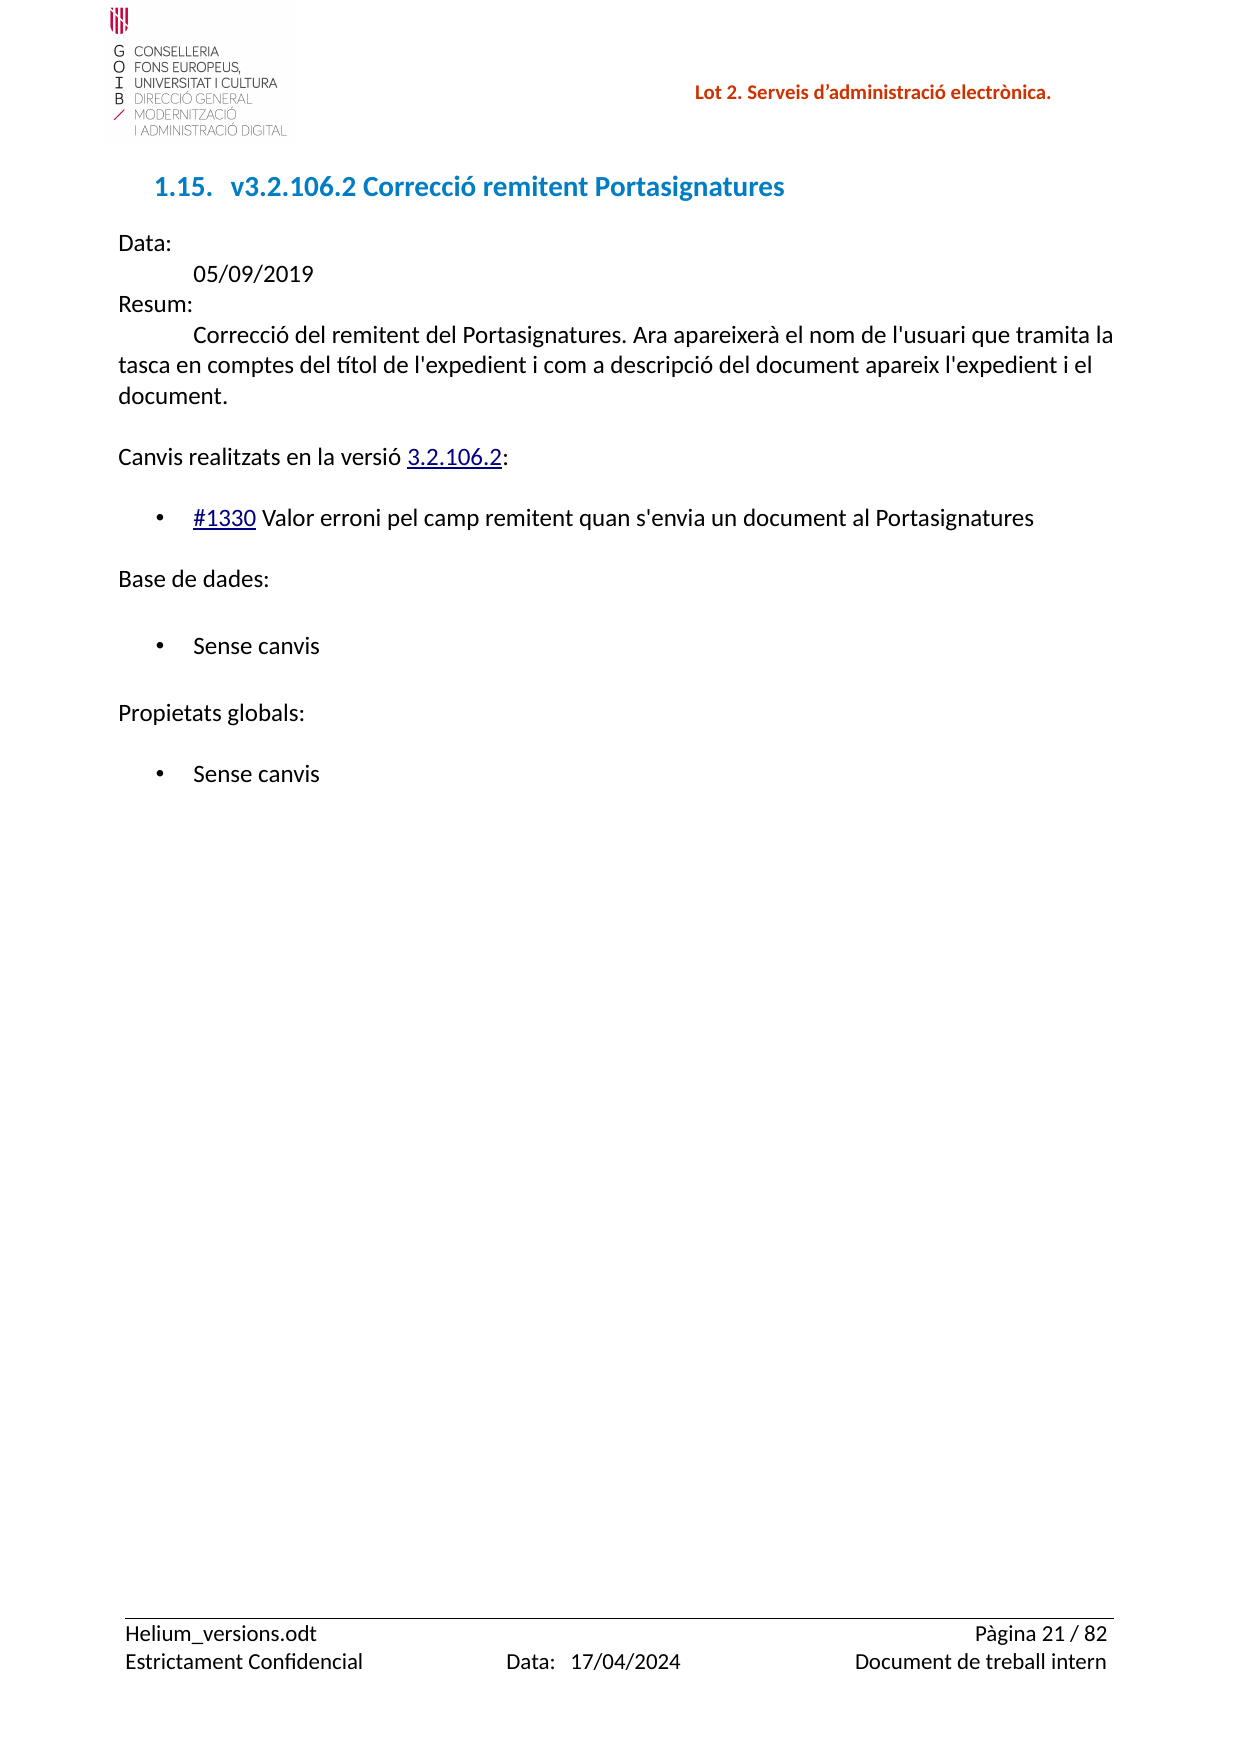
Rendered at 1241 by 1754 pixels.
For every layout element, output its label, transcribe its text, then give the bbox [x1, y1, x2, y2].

list #1330 Valor erroni pel camp remitent quan s'envia un document al Portasignatures [156, 502, 1122, 533]
subtitle v3.2.106.2 Correcció remitent Portasignatures [153, 168, 1122, 204]
text Data: [118, 228, 1122, 258]
picture [100, 0, 297, 144]
text Base de dades: [118, 563, 1122, 594]
text Resum: [118, 289, 1122, 319]
text Propietats globals: [118, 697, 1122, 728]
text Correcció del remitent del Portasignatures. Ara apareixerà el nom de l'usuari que tramita la tasca en comptes del títol de l'expedient i com a descripció del document apareix l'expedient i el document. [118, 319, 1122, 411]
list Sense canvis [156, 758, 1122, 789]
list Sense canvis [156, 630, 1122, 661]
text Canvis realitzats en la versió 3.2.106.2: [118, 441, 1122, 472]
text 05/09/2019 [118, 258, 1122, 289]
